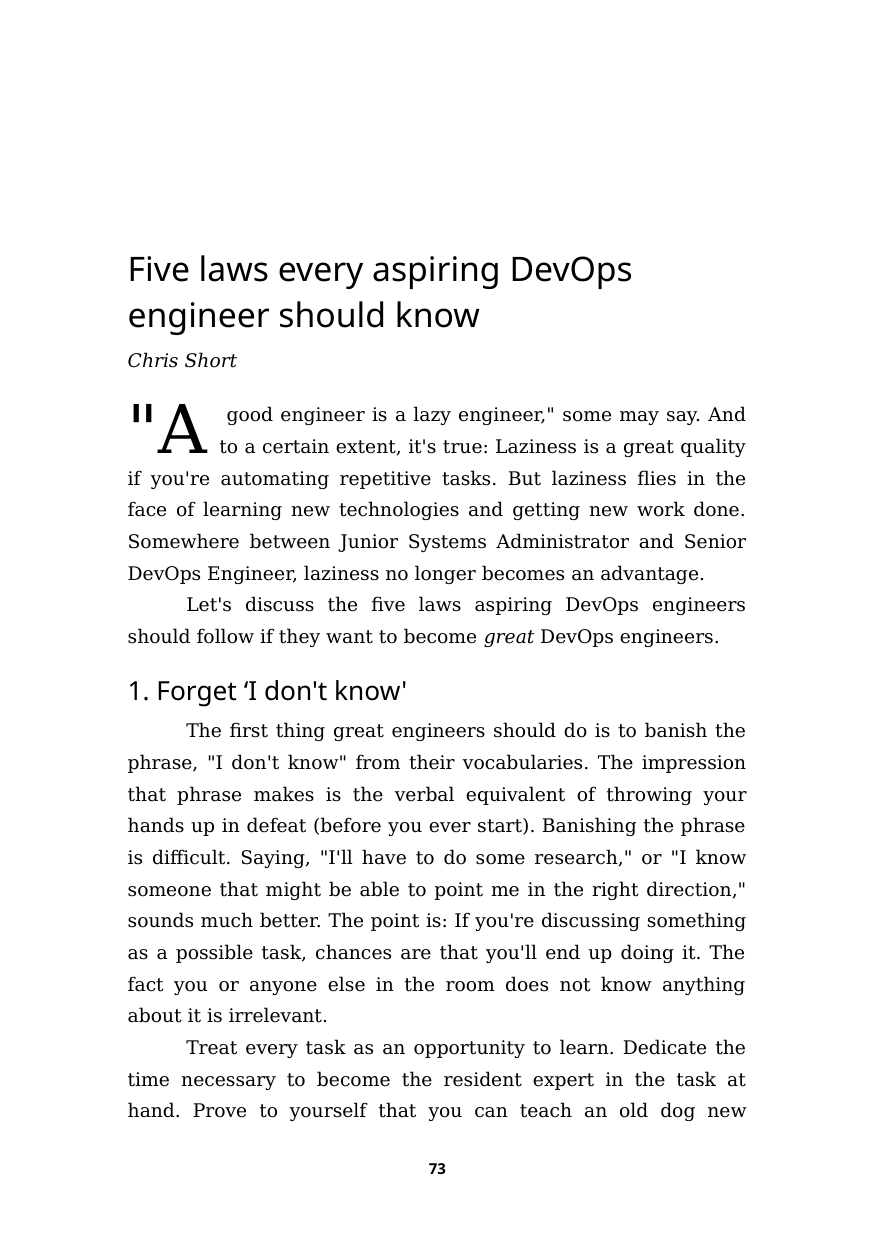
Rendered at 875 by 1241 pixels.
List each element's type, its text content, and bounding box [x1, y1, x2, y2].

text "A good engineer is a lazy engineer," some may say. And to a certain extent, it's true: Laziness is a great quality if you're automating repetitive tasks. But laziness flies in the face of learning new technologies and getting new work done. Somewhere between Junior Systems Administrator and Senior DevOps Engineer, laziness no longer becomes an advantage. [127, 404, 747, 584]
subtitle 1. Forget ‘I don't know' [127, 672, 747, 708]
subtitle Five laws every aspiring DevOps engineer should know [127, 246, 747, 338]
text The first thing great engineers should do is to banish the phrase, "I don't know" from their vocabularies. The impression that phrase makes is the verbal equivalent of throwing your hands up in defeat (before you ever start). Banishing the phrase is difficult. Saying, "I'll have to do some research," or "I know someone that might be able to point me in the right direction," sounds much better. The point is: If you're discussing something as a possible task, chances are that you'll end up doing it. The fact you or anyone else in the room does not know anything about it is irrelevant. [127, 721, 747, 1027]
text Let's discuss the five laws aspiring DevOps engineers should follow if they want to become great DevOps engineers. [127, 594, 747, 648]
text Treat every task as an opportunity to learn. Dedicate the time necessary to become the resident expert in the task at hand. Prove to yourself that you can teach an old dog new [127, 1037, 747, 1122]
text Chris Short [127, 350, 747, 372]
